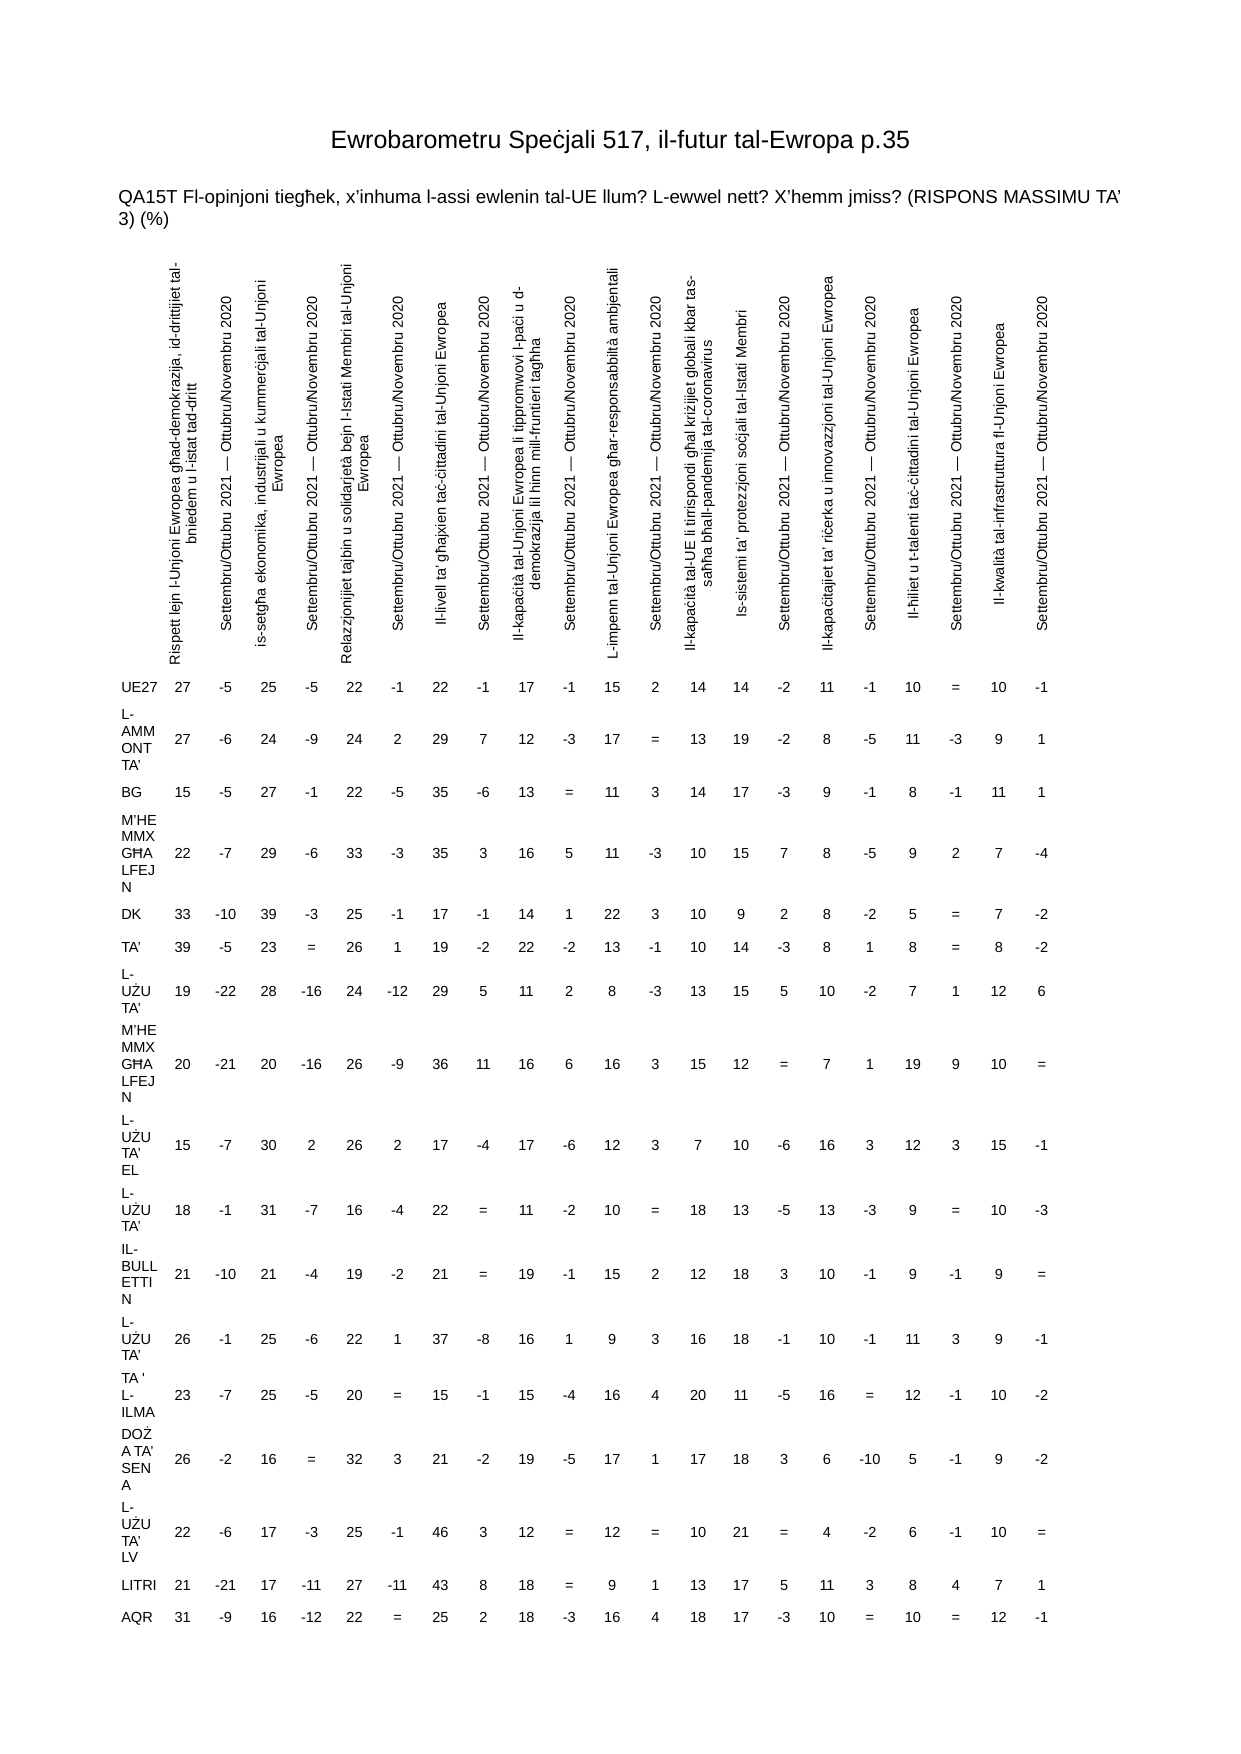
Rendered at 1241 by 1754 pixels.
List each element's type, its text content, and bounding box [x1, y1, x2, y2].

table_cell 17 [719, 1601, 762, 1633]
table_header Settembru/Ottubru 2021 — Ottubru/Novembru 2020 [548, 257, 591, 671]
table_cell -1 [848, 671, 891, 703]
table_cell 22 [333, 1311, 376, 1367]
table_cell 22 [161, 808, 204, 898]
table_cell L-UŻU TA’ [118, 963, 161, 1019]
table_cell 39 [247, 898, 290, 930]
table_cell -1 [548, 1238, 591, 1311]
table_cell 17 [591, 1423, 633, 1496]
table_cell = [548, 1569, 591, 1601]
table_cell 13 [505, 776, 548, 808]
table_cell -2 [548, 1182, 591, 1238]
table_cell 26 [161, 1423, 204, 1496]
table_cell -2 [1020, 1367, 1063, 1423]
table_cell -1 [1020, 1601, 1063, 1633]
table_cell = [634, 703, 676, 776]
table_cell -5 [848, 703, 891, 776]
table_cell 10 [891, 1601, 934, 1633]
table_cell 2 [634, 671, 676, 703]
table_cell -3 [634, 808, 676, 898]
table_cell 10 [676, 1496, 719, 1569]
table_cell 3 [462, 1496, 504, 1569]
table_cell -1 [934, 1238, 977, 1311]
table_cell 1 [848, 1019, 891, 1109]
table_cell = [934, 1182, 977, 1238]
table_cell = [934, 1601, 977, 1633]
table_cell = [462, 1182, 504, 1238]
table_cell 9 [591, 1569, 633, 1601]
table_cell -5 [548, 1423, 591, 1496]
table_cell 22 [505, 930, 548, 963]
table_cell 15 [161, 776, 204, 808]
table_cell 18 [505, 1569, 548, 1601]
table_cell -3 [548, 703, 591, 776]
table_cell 10 [591, 1182, 633, 1238]
table_cell 16 [676, 1311, 719, 1367]
table_cell 19 [505, 1423, 548, 1496]
table_cell 19 [891, 1019, 934, 1109]
table_cell -2 [462, 1423, 504, 1496]
table_cell -1 [848, 1238, 891, 1311]
table_cell -2 [1020, 898, 1063, 930]
table_cell DOŻA TA’ SENA [118, 1423, 161, 1496]
table_header Rispett lejn l-Unjoni Ewropea għad-demokrazija, id-drittijiet tal-bniedem u l-istat tad-dritt [161, 257, 204, 671]
table_cell -2 [1020, 930, 1063, 963]
table_cell BG [118, 776, 161, 808]
table_cell 26 [333, 1019, 376, 1109]
table_cell -1 [204, 1311, 247, 1367]
table_header Settembru/Ottubru 2021 — Ottubru/Novembru 2020 [848, 257, 891, 671]
table_cell 16 [505, 1019, 548, 1109]
table_cell 21 [161, 1238, 204, 1311]
table_cell 10 [676, 898, 719, 930]
table_cell 23 [161, 1367, 204, 1423]
table_cell 9 [977, 1311, 1020, 1367]
table_cell -4 [290, 1238, 333, 1311]
table_cell 1 [1020, 703, 1063, 776]
table_cell 8 [891, 930, 934, 963]
table_cell 8 [805, 808, 848, 898]
table_cell -21 [204, 1569, 247, 1601]
table_cell 4 [805, 1496, 848, 1569]
table_cell -2 [848, 1496, 891, 1569]
table_cell 11 [505, 1182, 548, 1238]
table_cell = [290, 930, 333, 963]
table_cell 46 [419, 1496, 462, 1569]
table_cell -3 [934, 703, 977, 776]
table_cell 25 [247, 1311, 290, 1367]
table_cell 17 [419, 898, 462, 930]
table_cell 11 [891, 1311, 934, 1367]
table_cell = [634, 1496, 676, 1569]
table_cell -4 [462, 1109, 504, 1182]
table_cell 3 [462, 808, 504, 898]
table_header Settembru/Ottubru 2021 — Ottubru/Novembru 2020 [204, 257, 247, 671]
table_cell = [462, 1238, 504, 1311]
table_cell -9 [376, 1019, 419, 1109]
table_cell 10 [676, 808, 719, 898]
table_cell 27 [161, 703, 204, 776]
table_cell 16 [591, 1367, 633, 1423]
table_cell = [1020, 1019, 1063, 1109]
table_cell -1 [848, 776, 891, 808]
table_cell = [762, 1496, 805, 1569]
table_cell 3 [634, 1019, 676, 1109]
table_cell -1 [634, 930, 676, 963]
table_cell -2 [548, 930, 591, 963]
table_cell -1 [376, 898, 419, 930]
table_cell 23 [247, 930, 290, 963]
table_cell -5 [204, 776, 247, 808]
table_cell 11 [719, 1367, 762, 1423]
table_cell 2 [376, 1109, 419, 1182]
table_cell 24 [333, 703, 376, 776]
table_cell L-UŻU TA’ [118, 1182, 161, 1238]
table_cell 5 [462, 963, 504, 1019]
table_cell 12 [719, 1019, 762, 1109]
table_cell 22 [333, 1601, 376, 1633]
table_cell 16 [247, 1423, 290, 1496]
table_header Settembru/Ottubru 2021 — Ottubru/Novembru 2020 [462, 257, 504, 671]
table_cell -6 [290, 808, 333, 898]
table_cell -4 [1020, 808, 1063, 898]
table_cell 21 [247, 1238, 290, 1311]
table_cell 1 [1020, 1569, 1063, 1601]
table_header Il-ħiliet u t-talenti taċ-ċittadini tal-Unjoni Ewropea [891, 257, 934, 671]
table_cell 1 [634, 1423, 676, 1496]
table_cell 16 [591, 1601, 633, 1633]
table_cell -4 [376, 1182, 419, 1238]
table_cell -2 [848, 963, 891, 1019]
table_cell -2 [204, 1423, 247, 1496]
table_cell -12 [376, 963, 419, 1019]
table_cell 19 [505, 1238, 548, 1311]
table_cell 12 [891, 1367, 934, 1423]
table_cell 17 [719, 1569, 762, 1601]
table_cell 26 [333, 1109, 376, 1182]
table_cell 16 [247, 1601, 290, 1633]
table_cell -1 [934, 1423, 977, 1496]
table_cell -2 [462, 930, 504, 963]
table_cell -1 [934, 1496, 977, 1569]
table_cell -3 [548, 1601, 591, 1633]
table_cell 5 [762, 1569, 805, 1601]
table_cell 27 [161, 671, 204, 703]
table_cell -3 [762, 1601, 805, 1633]
table_cell 18 [719, 1238, 762, 1311]
table_cell -6 [548, 1109, 591, 1182]
table_cell 7 [805, 1019, 848, 1109]
table_cell -5 [762, 1182, 805, 1238]
table_cell 7 [676, 1109, 719, 1182]
table_cell L-UŻU TA’ LV [118, 1496, 161, 1569]
table_cell 27 [247, 776, 290, 808]
table_cell -11 [290, 1569, 333, 1601]
table_cell 12 [977, 1601, 1020, 1633]
table_cell -10 [204, 898, 247, 930]
table_cell 2 [634, 1238, 676, 1311]
table_cell -3 [376, 808, 419, 898]
table_cell -6 [204, 1496, 247, 1569]
table_cell 10 [805, 1238, 848, 1311]
table_cell 3 [934, 1109, 977, 1182]
table_cell 16 [805, 1109, 848, 1182]
table_cell 16 [505, 1311, 548, 1367]
table_cell -6 [462, 776, 504, 808]
table_cell 2 [934, 808, 977, 898]
table_header Settembru/Ottubru 2021 — Ottubru/Novembru 2020 [1020, 257, 1063, 671]
table_cell 10 [977, 1367, 1020, 1423]
table_cell 14 [676, 776, 719, 808]
table_cell 1 [848, 930, 891, 963]
table_cell 22 [419, 1182, 462, 1238]
table_cell = [376, 1367, 419, 1423]
table_cell = [934, 930, 977, 963]
table_cell 9 [977, 1238, 1020, 1311]
table_cell 5 [891, 898, 934, 930]
table_cell 22 [161, 1496, 204, 1569]
table_cell 25 [247, 1367, 290, 1423]
table_cell -2 [376, 1238, 419, 1311]
table_cell 18 [719, 1311, 762, 1367]
table_cell -5 [762, 1367, 805, 1423]
table_cell = [848, 1367, 891, 1423]
table_cell 7 [762, 808, 805, 898]
table_cell 17 [676, 1423, 719, 1496]
table_cell 14 [676, 671, 719, 703]
table_cell 14 [505, 898, 548, 930]
table_cell 13 [591, 930, 633, 963]
table_header Il-livell ta’ għajxien taċ-ċittadini tal-Unjoni Ewropea [419, 257, 462, 671]
table_header Relazzjonijiet tajbin u solidarjetà bejn l-Istati Membri tal-Unjoni Ewropea [333, 257, 376, 671]
table_cell 16 [805, 1367, 848, 1423]
table_cell 4 [934, 1569, 977, 1601]
table_cell 7 [891, 963, 934, 1019]
table_cell 19 [161, 963, 204, 1019]
table_cell 11 [591, 776, 633, 808]
table_cell TA ' L- ILMA [118, 1367, 161, 1423]
table_cell -5 [376, 776, 419, 808]
table_cell 17 [247, 1569, 290, 1601]
table_cell -3 [634, 963, 676, 1019]
table_cell 21 [161, 1569, 204, 1601]
table_cell -1 [548, 671, 591, 703]
table_cell -5 [848, 808, 891, 898]
table_cell 13 [719, 1182, 762, 1238]
table_cell 3 [934, 1311, 977, 1367]
table_cell 29 [419, 703, 462, 776]
table_cell 26 [161, 1311, 204, 1367]
table_cell = [934, 671, 977, 703]
table_cell -3 [290, 898, 333, 930]
table_cell 4 [634, 1367, 676, 1423]
table_cell 18 [676, 1182, 719, 1238]
table_cell 3 [634, 776, 676, 808]
table_cell 12 [505, 703, 548, 776]
table_cell 25 [247, 671, 290, 703]
table_cell 7 [977, 808, 1020, 898]
table_cell -1 [462, 1367, 504, 1423]
table_cell 9 [891, 1238, 934, 1311]
table_cell 2 [762, 898, 805, 930]
table_cell -3 [1020, 1182, 1063, 1238]
table_cell AQR [118, 1601, 161, 1633]
table_cell -8 [462, 1311, 504, 1367]
table_cell 13 [676, 963, 719, 1019]
table_cell 31 [161, 1601, 204, 1633]
table_cell 6 [891, 1496, 934, 1569]
table_cell = [290, 1423, 333, 1496]
table_cell -2 [1020, 1423, 1063, 1496]
table_cell = [934, 898, 977, 930]
table_header Il-kapaċità tal-UE li tirrispondi għal kriżijiet globali kbar tas-saħħa bħall-pandemija tal-coronavirus [676, 257, 719, 671]
table_cell 10 [805, 963, 848, 1019]
table_cell 13 [676, 703, 719, 776]
table_cell 35 [419, 808, 462, 898]
table_cell 3 [762, 1423, 805, 1496]
table_cell 20 [333, 1367, 376, 1423]
table_cell 12 [591, 1496, 633, 1569]
table_cell 7 [462, 703, 504, 776]
table_cell 9 [934, 1019, 977, 1109]
table_cell 3 [634, 898, 676, 930]
table_cell 8 [977, 930, 1020, 963]
table_header Settembru/Ottubru 2021 — Ottubru/Novembru 2020 [934, 257, 977, 671]
table_cell 22 [419, 671, 462, 703]
table_cell 11 [505, 963, 548, 1019]
table_cell 24 [333, 963, 376, 1019]
table_cell 7 [977, 898, 1020, 930]
table_cell 15 [676, 1019, 719, 1109]
table_cell 12 [505, 1496, 548, 1569]
table_cell 16 [333, 1182, 376, 1238]
table_cell -4 [548, 1367, 591, 1423]
table_cell 19 [419, 930, 462, 963]
table_cell 35 [419, 776, 462, 808]
table_cell 8 [805, 930, 848, 963]
table_cell -16 [290, 1019, 333, 1109]
table_header Settembru/Ottubru 2021 — Ottubru/Novembru 2020 [762, 257, 805, 671]
table_cell L-UŻU TA’ EL [118, 1109, 161, 1182]
table_cell -1 [462, 898, 504, 930]
table_cell 15 [719, 808, 762, 898]
table_cell 9 [977, 1423, 1020, 1496]
table_cell 7 [977, 1569, 1020, 1601]
table_cell 6 [805, 1423, 848, 1496]
table_cell -3 [762, 776, 805, 808]
table_cell = [634, 1182, 676, 1238]
table_header Settembru/Ottubru 2021 — Ottubru/Novembru 2020 [634, 257, 676, 671]
table_cell 11 [805, 671, 848, 703]
table_cell -16 [290, 963, 333, 1019]
table_cell 6 [1020, 963, 1063, 1019]
table_cell 8 [805, 898, 848, 930]
table_cell -10 [204, 1238, 247, 1311]
table_cell = [848, 1601, 891, 1633]
table_cell -11 [376, 1569, 419, 1601]
table_cell -9 [290, 703, 333, 776]
table_cell 10 [977, 1496, 1020, 1569]
table_cell 15 [161, 1109, 204, 1182]
table_cell 3 [634, 1311, 676, 1367]
table_cell 1 [548, 1311, 591, 1367]
table_cell 10 [805, 1311, 848, 1367]
table_cell 18 [676, 1601, 719, 1633]
table_cell 11 [591, 808, 633, 898]
table_cell -1 [462, 671, 504, 703]
table_cell -1 [290, 776, 333, 808]
table_cell 15 [719, 963, 762, 1019]
table_cell 25 [333, 1496, 376, 1569]
table_cell 17 [591, 703, 633, 776]
table_cell 19 [333, 1238, 376, 1311]
table_cell 20 [161, 1019, 204, 1109]
table_header Settembru/Ottubru 2021 — Ottubru/Novembru 2020 [376, 257, 419, 671]
table_cell M’HEMMX GĦALFEJN [118, 1019, 161, 1109]
table_cell = [376, 1601, 419, 1633]
table_cell 9 [591, 1311, 633, 1367]
table_cell 15 [591, 1238, 633, 1311]
table_cell -1 [934, 1367, 977, 1423]
table_cell 4 [634, 1601, 676, 1633]
table_cell -2 [762, 671, 805, 703]
table_cell 15 [505, 1367, 548, 1423]
table_cell 2 [376, 703, 419, 776]
table_cell = [548, 776, 591, 808]
table_cell 5 [891, 1423, 934, 1496]
table_cell 18 [161, 1182, 204, 1238]
table_cell -2 [848, 898, 891, 930]
table_cell -21 [204, 1019, 247, 1109]
table_cell 3 [848, 1569, 891, 1601]
table_cell 12 [891, 1109, 934, 1182]
table_cell -5 [204, 930, 247, 963]
table_cell M’HEMMX GĦALFEJN [118, 808, 161, 898]
table_cell 8 [462, 1569, 504, 1601]
table_cell 1 [548, 898, 591, 930]
table_cell 18 [719, 1423, 762, 1496]
table_cell 33 [161, 898, 204, 930]
table_cell 2 [462, 1601, 504, 1633]
table_cell 22 [333, 776, 376, 808]
table_cell 18 [505, 1601, 548, 1633]
table_cell LITRI [118, 1569, 161, 1601]
table_cell 11 [891, 703, 934, 776]
table_cell 13 [676, 1569, 719, 1601]
table_cell 24 [247, 703, 290, 776]
table_cell -6 [204, 703, 247, 776]
table_cell 16 [591, 1019, 633, 1109]
table_cell 11 [805, 1569, 848, 1601]
table_cell 13 [805, 1182, 848, 1238]
table_header L-impenn tal-Unjoni Ewropea għar-responsabbiltà ambjentali [591, 257, 633, 671]
table_header Is-sistemi ta’ protezzjoni soċjali tal-Istati Membri [719, 257, 762, 671]
table_cell 10 [977, 1182, 1020, 1238]
table_cell 2 [290, 1109, 333, 1182]
table_cell -6 [290, 1311, 333, 1367]
table_cell 15 [591, 671, 633, 703]
table_cell 5 [762, 963, 805, 1019]
table_header Il-kwalità tal-infrastruttura fl-Unjoni Ewropea [977, 257, 1020, 671]
table_cell -7 [290, 1182, 333, 1238]
table_cell 21 [419, 1423, 462, 1496]
table_cell 22 [591, 898, 633, 930]
table_cell 17 [505, 1109, 548, 1182]
table_cell 33 [333, 808, 376, 898]
table_cell IL-BULLETTIN [118, 1238, 161, 1311]
table_cell 14 [719, 930, 762, 963]
table_cell -1 [204, 1182, 247, 1238]
table_cell 10 [977, 671, 1020, 703]
table_cell 17 [419, 1109, 462, 1182]
table_cell 9 [977, 703, 1020, 776]
table_cell -1 [376, 671, 419, 703]
table_cell 8 [805, 703, 848, 776]
table_cell 39 [161, 930, 204, 963]
table_cell 25 [419, 1601, 462, 1633]
table_cell 25 [333, 898, 376, 930]
table_header Il-kapaċità tal-Unjoni Ewropea li tippromwovi l-paċi u d-demokrazija lil hinn mill-fruntieri tagħha [505, 257, 548, 671]
table_cell 1 [376, 930, 419, 963]
table_cell 9 [891, 1182, 934, 1238]
table_cell -1 [762, 1311, 805, 1367]
table_cell 12 [676, 1238, 719, 1311]
table_cell 27 [333, 1569, 376, 1601]
table_cell 10 [805, 1601, 848, 1633]
table_cell -7 [204, 1367, 247, 1423]
table_cell 10 [977, 1019, 1020, 1109]
table_cell 28 [247, 963, 290, 1019]
table_cell 37 [419, 1311, 462, 1367]
table_cell 11 [462, 1019, 504, 1109]
table_header Settembru/Ottubru 2021 — Ottubru/Novembru 2020 [290, 257, 333, 671]
table_cell 3 [848, 1109, 891, 1182]
table_cell 15 [977, 1109, 1020, 1182]
table_cell 1 [376, 1311, 419, 1367]
table_cell TA’ [118, 930, 161, 963]
table_cell 29 [419, 963, 462, 1019]
table_cell 9 [805, 776, 848, 808]
table_cell 3 [634, 1109, 676, 1182]
table_cell 36 [419, 1019, 462, 1109]
table_cell 6 [548, 1019, 591, 1109]
table_cell 20 [676, 1367, 719, 1423]
table_cell L-AMMONT TA’ [118, 703, 161, 776]
table_cell 31 [247, 1182, 290, 1238]
table_cell 22 [333, 671, 376, 703]
table_cell 5 [548, 808, 591, 898]
text QA15T Fl-opinjoni tiegħek, x’inhuma l-assi ewlenin tal-UE llum? L-ewwel nett? X’hemm jmiss? (RISPONS MASSIMU TA’ 3) (%) [118, 186, 1122, 229]
table_header is-setgħa ekonomika, industrijali u kummerċjali tal-Unjoni Ewropea [247, 257, 290, 671]
table_cell -5 [290, 1367, 333, 1423]
table_cell -7 [204, 1109, 247, 1182]
table_cell -3 [290, 1496, 333, 1569]
table_header [118, 257, 161, 671]
table_cell -9 [204, 1601, 247, 1633]
table_cell -1 [848, 1311, 891, 1367]
table_cell 17 [505, 671, 548, 703]
table_cell 2 [548, 963, 591, 1019]
table_header Il-kapaċitajiet ta’ riċerka u innovazzjoni tal-Unjoni Ewropea [805, 257, 848, 671]
table_cell -10 [848, 1423, 891, 1496]
table_cell 16 [505, 808, 548, 898]
table_cell 12 [591, 1109, 633, 1182]
table_cell 17 [247, 1496, 290, 1569]
table_cell -5 [290, 671, 333, 703]
table_cell 9 [719, 898, 762, 930]
table_cell 10 [719, 1109, 762, 1182]
table_cell 10 [891, 671, 934, 703]
table_cell 17 [719, 776, 762, 808]
table_cell 32 [333, 1423, 376, 1496]
table_cell -12 [290, 1601, 333, 1633]
table_cell 29 [247, 808, 290, 898]
table_cell = [1020, 1496, 1063, 1569]
table_cell = [762, 1019, 805, 1109]
table_cell 3 [762, 1238, 805, 1311]
table_cell -1 [1020, 1311, 1063, 1367]
table_cell 11 [977, 776, 1020, 808]
table_cell 1 [634, 1569, 676, 1601]
table_cell -22 [204, 963, 247, 1019]
table_cell UE27 [118, 671, 161, 703]
table_cell = [1020, 1238, 1063, 1311]
table_cell -3 [762, 930, 805, 963]
table_cell = [548, 1496, 591, 1569]
table_cell 8 [591, 963, 633, 1019]
table_cell -5 [204, 671, 247, 703]
table_cell -1 [934, 776, 977, 808]
table_cell -1 [1020, 671, 1063, 703]
table_cell DK [118, 898, 161, 930]
table_cell 30 [247, 1109, 290, 1182]
table_cell 20 [247, 1019, 290, 1109]
table_cell 1 [934, 963, 977, 1019]
table_cell -2 [762, 703, 805, 776]
table_cell -1 [376, 1496, 419, 1569]
table_cell L-UŻU TA’ [118, 1311, 161, 1367]
table_cell -3 [848, 1182, 891, 1238]
table_cell 43 [419, 1569, 462, 1601]
table_cell -6 [762, 1109, 805, 1182]
table_cell 10 [676, 930, 719, 963]
table_cell -1 [1020, 1109, 1063, 1182]
table_cell -7 [204, 808, 247, 898]
table_cell 21 [719, 1496, 762, 1569]
table_cell 21 [419, 1238, 462, 1311]
table_cell 1 [1020, 776, 1063, 808]
table_cell 3 [376, 1423, 419, 1496]
table_cell 14 [719, 671, 762, 703]
table_cell 19 [719, 703, 762, 776]
table_cell 9 [891, 808, 934, 898]
table_cell 12 [977, 963, 1020, 1019]
table_cell 8 [891, 1569, 934, 1601]
table_cell 8 [891, 776, 934, 808]
table_cell 15 [419, 1367, 462, 1423]
table_cell 26 [333, 930, 376, 963]
